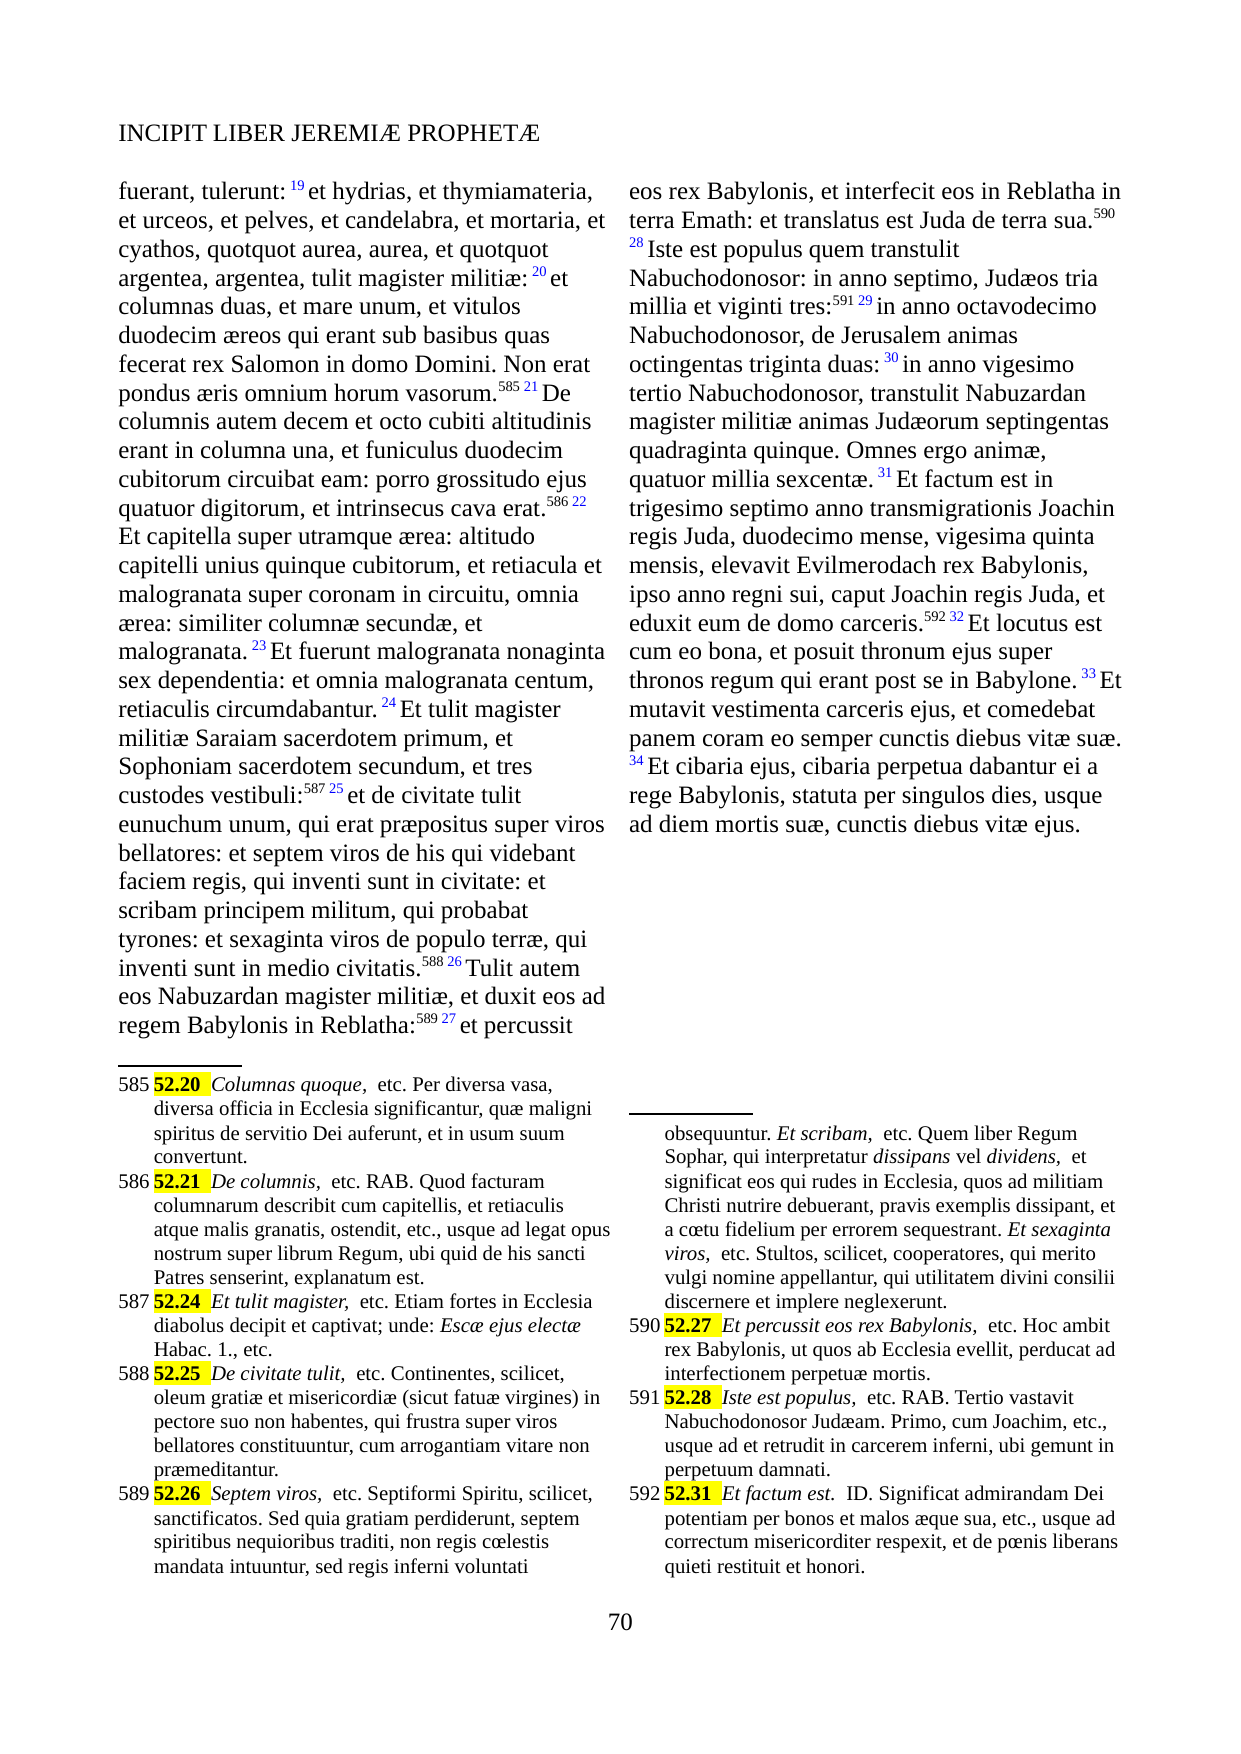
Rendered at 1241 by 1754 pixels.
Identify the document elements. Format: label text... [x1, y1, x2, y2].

text 52.20 Columnas quoque, etc. Per diversa vasa, diversa officia in Ecclesia significantur, quæ maligni spiritus de servitio Dei auferunt, et in usum suum convertunt. [118, 1072, 611, 1168]
text 52.31 Et factum est. ID. Significat admirandam Dei potentiam per bonos et malos æque sua, etc., usque ad correctum misericorditer respexit, et de pœnis liberans quieti restituit et honori. [629, 1481, 1122, 1578]
text 52.21 De columnis, etc. RAB. Quod facturam columnarum describit cum capitellis, et retiaculis atque malis granatis, ostendit, etc., usque ad legat opus nostrum super librum Regum, ubi quid de his sancti Patres senserint, explanatum est. [118, 1168, 611, 1289]
text fuerant, tulerunt: 19 et hydrias, et thymiamateria, et urceos, et pelves, et candelabra, et mortaria, et cyathos, quotquot aurea, aurea, et quotquot argentea, argentea, tulit magister militiæ: 20 et columnas duas, et mare unum, et vitulos duodecim æreos qui erant sub basibus quas fecerat rex Salomon in domo Domini. Non erat pondus æris omnium horum vasorum. 21 De columnis autem decem et octo cubiti altitudinis erant in columna una, et funiculus duodecim cubitorum circuibat eam: porro grossitudo ejus quatuor digitorum, et intrinsecus cava erat. 22 Et capitella super utramque ærea: altitudo capitelli unius quinque cubitorum, et retiacula et malogranata super coronam in circuitu, omnia ærea: similiter columnæ secundæ, et malogranata. 23 Et fuerunt malogranata nonaginta sex dependentia: et omnia malogranata centum, retiaculis circumdabantur. 24 Et tulit magister militiæ Saraiam sacerdotem primum, et Sophoniam sacerdotem secundum, et tres custodes vestibuli: 25 et de civitate tulit eunuchum unum, qui erat præpositus super viros bellatores: et septem viros de his qui videbant faciem regis, qui inventi sunt in civitate: et scribam principem militum, qui probabat tyrones: et sexaginta viros de populo terræ, qui inventi sunt in medio civitatis. 26 Tulit autem eos Nabuzardan magister militiæ, et duxit eos ad regem Babylonis in Reblatha: 27 et percussit [118, 176, 611, 1039]
text eos rex Babylonis, et interfecit eos in Reblatha in terra Emath: et translatus est Juda de terra sua. 28 Iste est populus quem transtulit Nabuchodonosor: in anno septimo, Judæos tria millia et viginti tres: 29 in anno octavodecimo Nabuchodonosor, de Jerusalem animas octingentas triginta duas: 30 in anno vigesimo tertio Nabuchodonosor, transtulit Nabuzardan magister militiæ animas Judæorum septingentas quadraginta quinque. Omnes ergo animæ, quatuor millia sexcentæ. 31 Et factum est in trigesimo septimo anno transmigrationis Joachin regis Juda, duodecimo mense, vigesima quinta mensis, elevavit Evilmerodach rex Babylonis, ipso anno regni sui, caput Joachin regis Juda, et eduxit eum de domo carceris. 32 Et locutus est cum eo bona, et posuit thronum ejus super thronos regum qui erant post se in Babylone. 33 Et mutavit vestimenta carceris ejus, et comedebat panem coram eo semper cunctis diebus vitæ suæ. 34 Et cibaria ejus, cibaria perpetua dabantur ei a rege Babylonis, statuta per singulos dies, usque ad diem mortis suæ, cunctis diebus vitæ ejus. [629, 176, 1122, 838]
text 52.26 Septem viros, etc. Septiformi Spiritu, scilicet, sanctificatos. Sed quia gratiam perdiderunt, septem spiritibus nequioribus traditi, non regis cœlestis mandata intuuntur, sed regis inferni voluntati [118, 1481, 611, 1578]
text 52.28 Iste est populus, etc. RAB. Tertio vastavit Nabuchodonosor Judæam. Primo, cum Joachim, etc., usque ad et retrudit in carcerem inferni, ubi gemunt in perpetuum damnati. [629, 1385, 1122, 1481]
text 52.27 Et percussit eos rex Babylonis, etc. Hoc ambit rex Babylonis, ut quos ab Ecclesia evellit, perducat ad interfectionem perpetuæ mortis. [629, 1313, 1122, 1385]
text obsequuntur. Et scribam, etc. Quem liber Regum Sophar, qui interpretatur dissipans vel dividens, et significat eos qui rudes in Ecclesia, quos ad militiam Christi nutrire debuerant, pravis exemplis dissipant, et a cœtu fidelium per errorem sequestrant. Et sexaginta viros, etc. Stultos, scilicet, cooperatores, qui merito vulgi nomine appellantur, qui utilitatem divini consilii discernere et implere neglexerunt. [629, 1120, 1122, 1313]
text 52.24 Et tulit magister, etc. Etiam fortes in Ecclesia diabolus decipit et captivat; unde: Escæ ejus electæ Habac. 1., etc. [118, 1289, 611, 1361]
text 52.25 De civitate tulit, etc. Continentes, scilicet, oleum gratiæ et misericordiæ (sicut fatuæ virgines) in pectore suo non habentes, qui frustra super viros bellatores constituuntur, cum arrogantiam vitare non præmeditantur. [118, 1361, 611, 1481]
